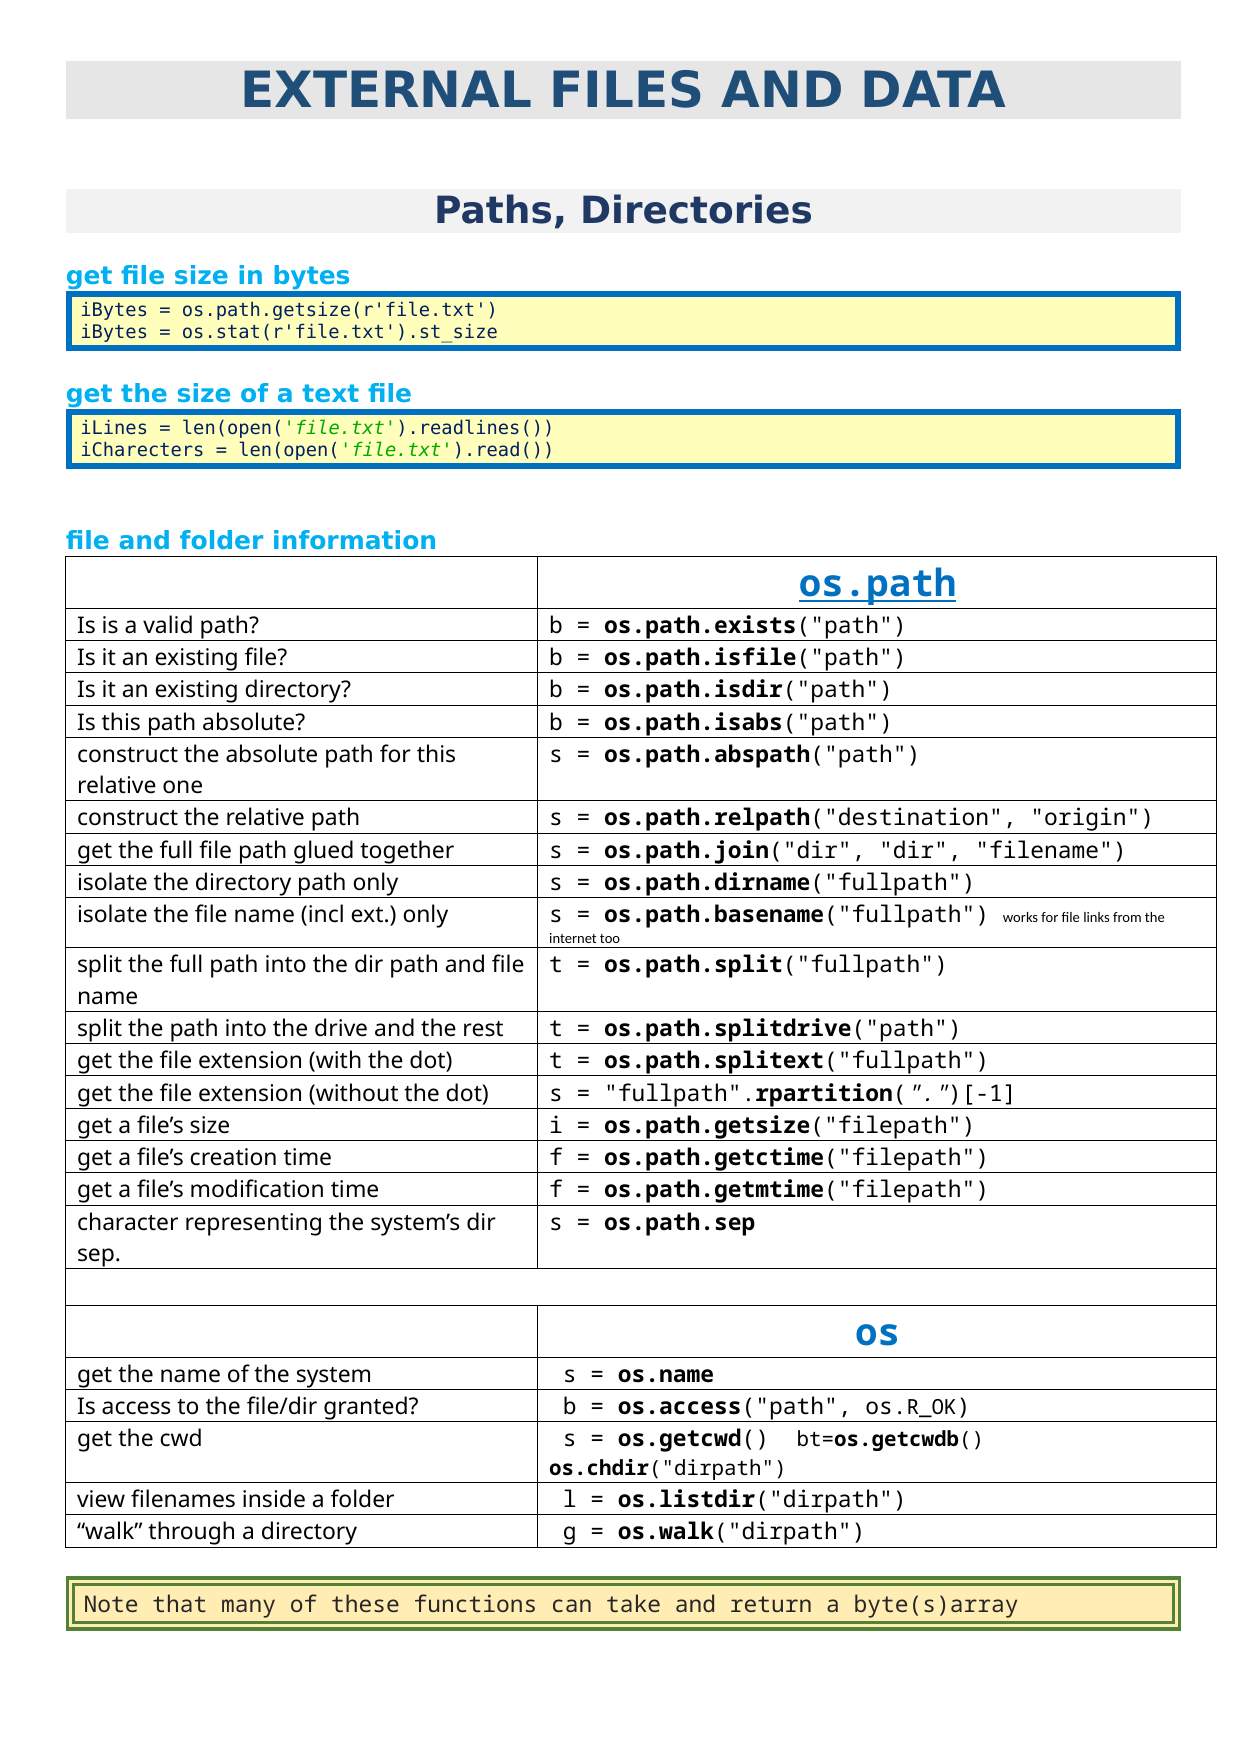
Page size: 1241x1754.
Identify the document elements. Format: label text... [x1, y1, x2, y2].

table_cell get a file’s creation time [66, 1141, 537, 1172]
table_cell s = os.getcwd() bt=os.getcwdb() os.chdir("dirpath") [538, 1422, 1216, 1482]
table_cell s = os.path.join("dir", "dir", "filename") [538, 834, 1216, 865]
table_cell t = os.path.split("fullpath") [538, 948, 1216, 1011]
table_cell get a file’s modification time [66, 1173, 537, 1204]
table_cell t = os.path.splitext("fullpath") [538, 1044, 1216, 1075]
text iCharecters = len(open('file.txt').read()) [72, 431, 1175, 463]
table_cell os [538, 1306, 1216, 1357]
table_cell b = os.path.isabs("path") [538, 706, 1216, 737]
table_cell s = os.path.relpath("destination", "origin") [538, 801, 1216, 833]
table_cell b = os.path.exists("path") [538, 609, 1216, 640]
table_cell isolate the directory path only [66, 866, 537, 897]
text Note that many of these functions can take and return a byte(s)array [69, 1580, 1178, 1627]
table_cell Is this path absolute? [66, 706, 537, 737]
title file and folder information [66, 526, 1181, 556]
subtitle Paths, Directories [66, 189, 1181, 233]
table_cell Is access to the file/dir granted? [66, 1390, 537, 1421]
table_cell g = os.walk("dirpath") [538, 1515, 1216, 1547]
title get file size in bytes [66, 262, 1181, 291]
title get the size of a text file [66, 379, 1181, 409]
table_cell [66, 1306, 537, 1357]
table_cell get the cwd [66, 1422, 537, 1482]
table_cell split the full path into the dir path and file name [66, 948, 537, 1011]
table_cell get the name of the system [66, 1358, 537, 1389]
table_cell s = os.path.dirname("fullpath") [538, 866, 1216, 897]
table_cell character representing the system’s dir sep. [66, 1206, 537, 1268]
table_cell “walk” through a directory [66, 1515, 537, 1547]
table_cell b = os.access("path", os.R_OK) [538, 1390, 1216, 1421]
table_cell i = os.path.getsize("filepath") [538, 1109, 1216, 1140]
table_cell s = os.path.basename("fullpath") works for file links from the internet too [538, 898, 1216, 947]
table_cell get the file extension (without the dot) [66, 1076, 537, 1108]
table_cell l = os.listdir("dirpath") [538, 1483, 1216, 1514]
table_cell s = os.path.abspath("path") [538, 738, 1216, 800]
table_cell construct the relative path [66, 801, 537, 833]
text iBytes = os.stat(r'file.txt').st_size [72, 313, 1175, 345]
table_cell s = os.path.sep [538, 1206, 1216, 1268]
table_cell Is it an existing directory? [66, 673, 537, 704]
subtitle EXTERNAL FILES AND DATA [66, 61, 1181, 119]
table_cell get the full file path glued together [66, 834, 537, 865]
table_cell f = os.path.getmtime("filepath") [538, 1173, 1216, 1204]
text iLines = len(open('file.txt').readlines()) [72, 415, 1175, 431]
table_cell b = os.path.isdir("path") [538, 673, 1216, 704]
table_cell construct the absolute path for this relative one [66, 738, 537, 800]
table_cell view filenames inside a folder [66, 1483, 537, 1514]
table_cell [66, 1269, 1216, 1304]
table_cell isolate the file name (incl ext.) only [66, 898, 537, 947]
table_cell f = os.path.getctime("filepath") [538, 1141, 1216, 1172]
table_cell b = os.path.isfile("path") [538, 641, 1216, 672]
text iBytes = os.path.getsize(r'file.txt') [72, 297, 1175, 313]
table_cell split the path into the drive and the rest [66, 1012, 537, 1043]
table_cell get a file’s size [66, 1109, 537, 1140]
table_cell Is is a valid path? [66, 609, 537, 640]
table_cell s = "fullpath".rpartition(".")[-1] [538, 1076, 1216, 1108]
table_cell get the file extension (with the dot) [66, 1044, 537, 1075]
table_header [66, 557, 537, 608]
table_header os.path [538, 557, 1216, 608]
table_cell Is it an existing file? [66, 641, 537, 672]
table_cell s = os.name [538, 1358, 1216, 1389]
table_cell t = os.path.splitdrive("path") [538, 1012, 1216, 1043]
